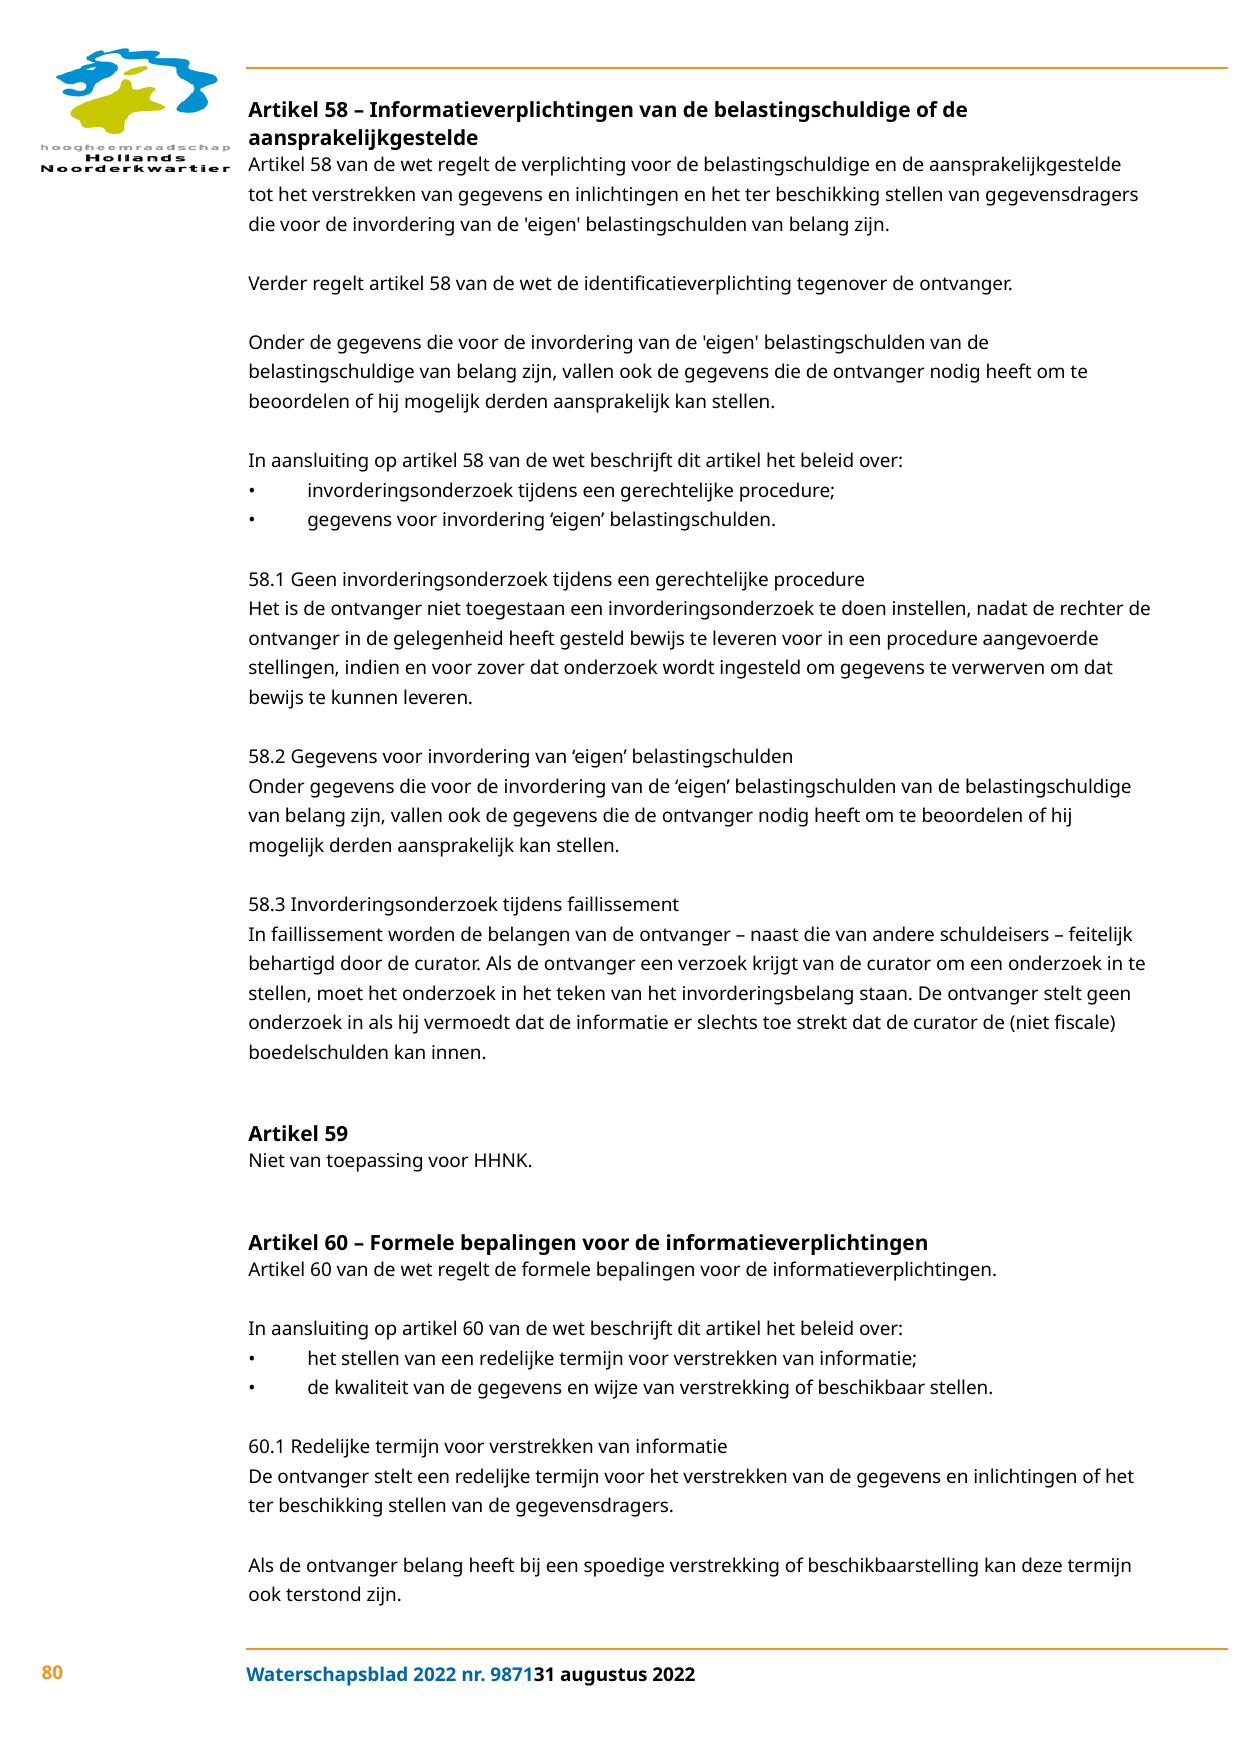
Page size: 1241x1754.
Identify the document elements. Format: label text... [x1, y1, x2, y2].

list invorderingsonderzoek tijdens een gerechtelijke procedure; [248, 477, 1152, 503]
list de kwaliteit van de gegevens en wijze van verstrekking of beschikbaar stellen. [248, 1374, 1152, 1400]
text 58.3 Invorderingsonderzoek tijdens faillissement [248, 891, 1152, 917]
text Niet van toepassing voor HHNK. [248, 1148, 1152, 1173]
text De ontvanger stelt een redelijke termijn voor het verstrekken van de gegevens en inlichtingen of het ter beschikking stellen van de gegevensdragers. [248, 1463, 1152, 1518]
text Artikel 60 – Formele bepalingen voor de informatieverplichtingen [248, 1228, 1152, 1256]
list het stellen van een redelijke termijn voor verstrekken van informatie; [248, 1345, 1152, 1371]
text Artikel 58 van de wet regelt de verplichting voor de belastingschuldige en de aansprakelijkgestelde tot het verstrekken van gegevens en inlichtingen en het ter beschikking stellen van gegevensdragers die voor de invordering van de 'eigen' belastingschulden van belang zijn. [248, 152, 1152, 237]
text Artikel 60 van de wet regelt de formele bepalingen voor de informatieverplichtingen. [248, 1256, 1152, 1282]
text Als de ontvanger belang heeft bij een spoedige verstrekking of beschikbaarstelling kan deze termijn ook terstond zijn. [248, 1552, 1152, 1607]
text Het is de ontvanger niet toegestaan een invorderingsonderzoek te doen instellen, nadat de rechter de ontvanger in de gelegenheid heeft gesteld bewijs te leveren voor in een procedure aangevoerde stellingen, indien en voor zover dat onderzoek wordt ingesteld om gegevens te verwerven om dat bewijs te kunnen leveren. [248, 595, 1152, 710]
text In faillissement worden de belangen van de ontvanger – naast die van andere schuldeisers – feitelijk behartigd door de curator. Als de ontvanger een verzoek krijgt van de curator om een onderzoek in te stellen, moet het onderzoek in het teken van het invorderingsbelang staan. De ontvanger stelt geen onderzoek in als hij vermoedt dat de informatie er slechts toe strekt dat de curator de (niet fiscale) boedelschulden kan innen. [248, 921, 1152, 1065]
text Onder gegevens die voor de invordering van de ‘eigen’ belastingschulden van de belastingschuldige van belang zijn, vallen ook de gegevens die de ontvanger nodig heeft om te beoordelen of hij mogelijk derden aansprakelijk kan stellen. [248, 773, 1152, 858]
text Artikel 58 – Informatieverplichtingen van de belastingschuldige of de aansprakelijkgestelde [248, 95, 1152, 152]
text 58.2 Gegevens voor invordering van ‘eigen’ belastingschulden [248, 743, 1152, 769]
text 60.1 Redelijke termijn voor verstrekken van informatie [248, 1433, 1152, 1459]
list gegevens voor invordering ‘eigen’ belastingschulden. [248, 507, 1152, 532]
text Verder regelt artikel 58 van de wet de identificatieverplichting tegenover de ontvanger. [248, 270, 1152, 296]
text Onder de gegevens die voor de invordering van de 'eigen' belastingschulden van de belastingschuldige van belang zijn, vallen ook de gegevens die de ontvanger nodig heeft om te beoordelen of hij mogelijk derden aansprakelijk kan stellen. [248, 329, 1152, 414]
text 58.1 Geen invorderingsonderzoek tijdens een gerechtelijke procedure [248, 566, 1152, 592]
text In aansluiting op artikel 58 van de wet beschrijft dit artikel het beleid over: [248, 447, 1152, 473]
picture [41, 47, 231, 172]
text Artikel 59 [248, 1119, 1152, 1148]
text In aansluiting op artikel 60 van de wet beschrijft dit artikel het beleid over: [248, 1315, 1152, 1341]
